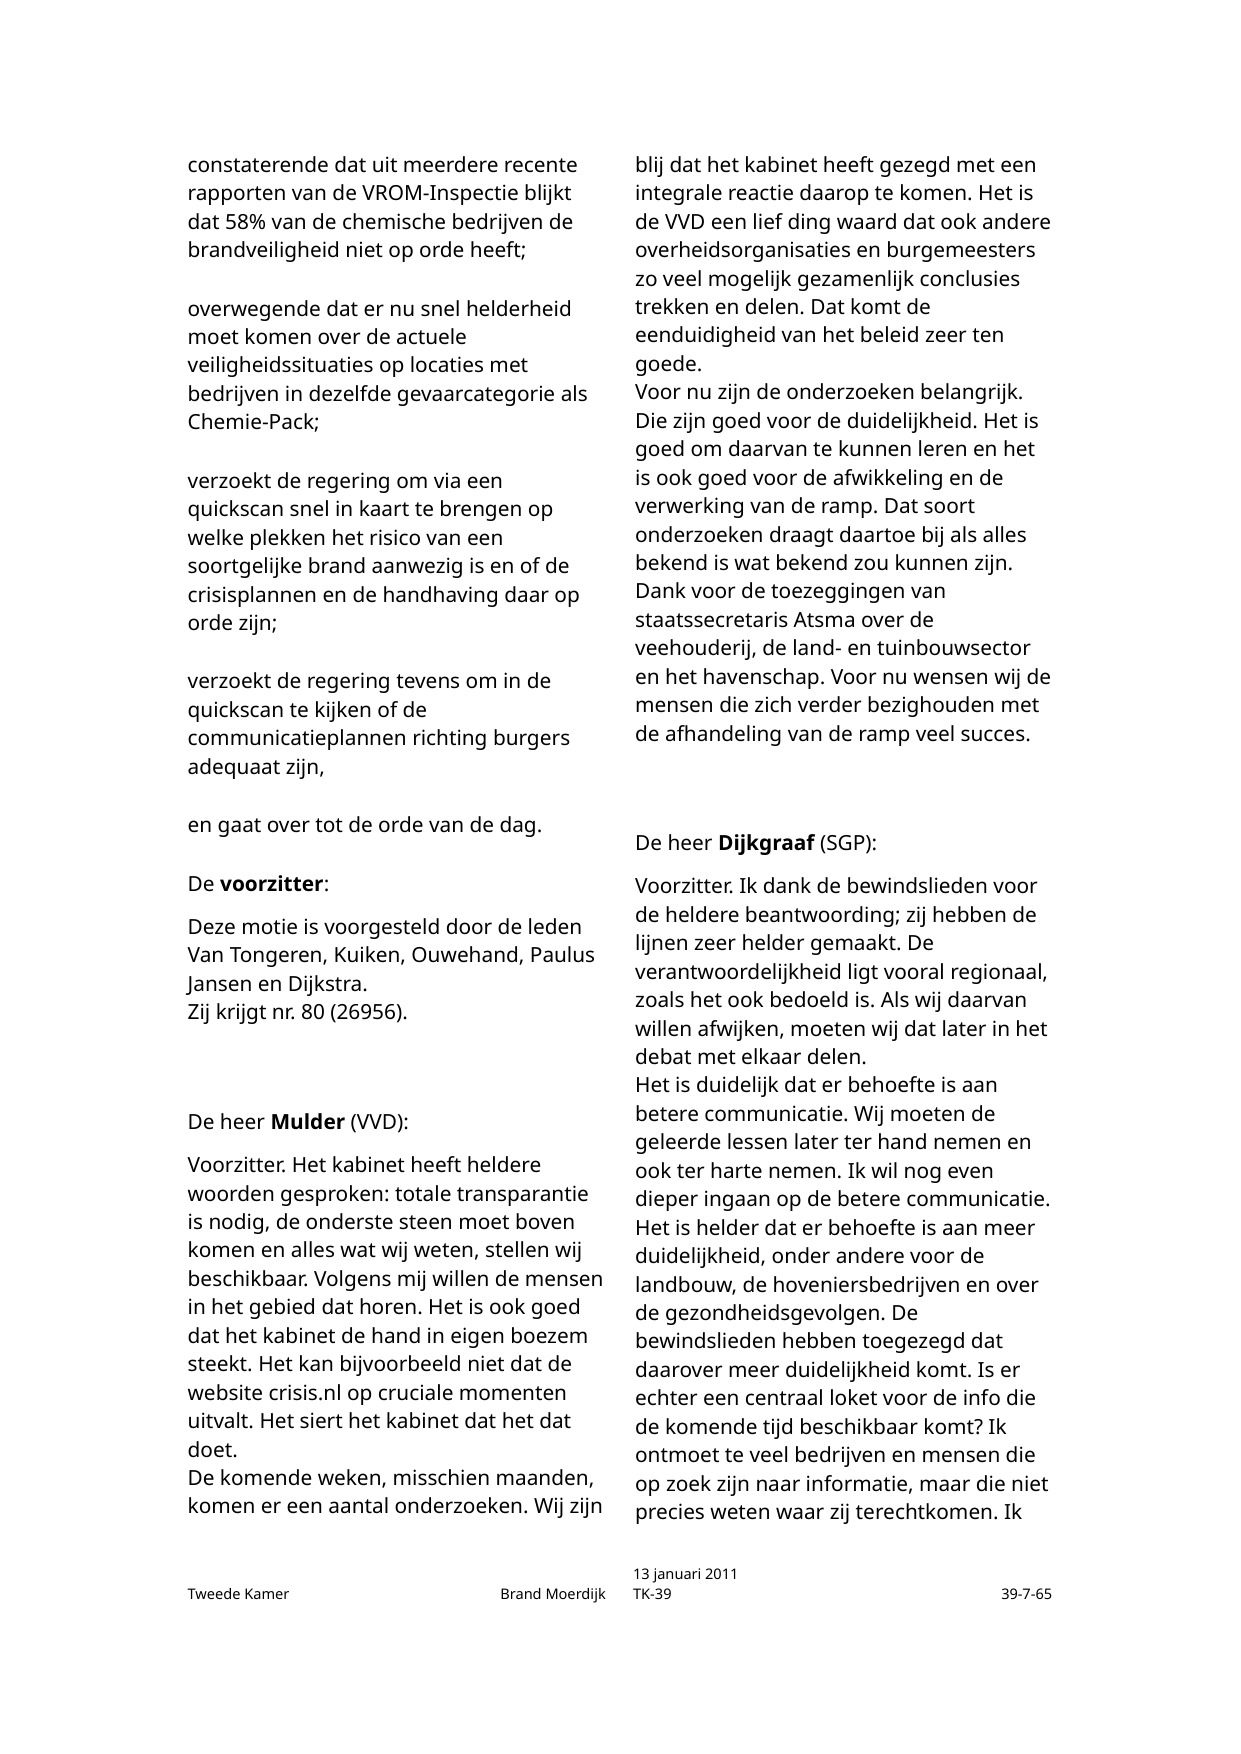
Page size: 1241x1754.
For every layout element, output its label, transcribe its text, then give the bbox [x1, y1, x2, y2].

text Deze motie is voorgesteld door de leden Van Tongeren, Kuiken, Ouwehand, Paulus Jansen en Dijkstra. [187, 912, 605, 997]
text De heer Mulder (VVD): [187, 1107, 605, 1135]
text De voorzitter: [187, 869, 605, 897]
text overwegende dat er nu snel helderheid moet komen over de actuele veiligheidssituaties op locaties met bedrijven in dezelfde gevaarcategorie als Chemie-Pack; [187, 294, 605, 436]
text verzoekt de regering om via een quickscan snel in kaart te brengen op welke plekken het risico van een soortgelijke brand aanwezig is en of de crisisplannen en de handhaving daar op orde zijn; [187, 466, 605, 637]
text Voor nu zijn de onderzoeken belangrijk. Die zijn goed voor de duidelijkheid. Het is goed om daarvan te kunnen leren en het is ook goed voor de afwikkeling en de verwerking van de ramp. Dat soort onderzoeken draagt daartoe bij als alles bekend is wat bekend zou kunnen zijn. [635, 377, 1053, 577]
text Voorzitter. Ik dank de bewindslieden voor de heldere beantwoording; zij hebben de lijnen zeer helder gemaakt. De verantwoordelijkheid ligt vooral regionaal, zoals het ook bedoeld is. Als wij daarvan willen afwijken, moeten wij dat later in het debat met elkaar delen. [635, 872, 1053, 1071]
text  [187, 1056, 605, 1084]
text Dank voor de toezeggingen van staatssecretaris Atsma over de veehouderij, de land- en tuinbouwsector en het havenschap. Voor nu wensen wij de mensen die zich verder bezighouden met de afhandeling van de ramp veel succes. [635, 577, 1053, 747]
text en gaat over tot de orde van de dag. [187, 810, 605, 839]
text blij dat het kabinet heeft gezegd met een integrale reactie daarop te komen. Het is de VVD een lief ding waard dat ook andere overheidsorganisaties en burgemeesters zo veel mogelijk gezamenlijk conclusies trekken en delen. Dat komt de eenduidigheid van het beleid zeer ten goede. [635, 150, 1053, 377]
text  [635, 777, 1053, 806]
text constaterende dat uit meerdere recente rapporten van de VROM-Inspectie blijkt dat 58% van de chemische bedrijven de brandveiligheid niet op orde heeft; [187, 150, 605, 264]
text Zij krijgt nr. 80 (26956). [187, 997, 605, 1026]
text De komende weken, misschien maanden, komen er een aantal onderzoeken. Wij zijn [187, 1463, 605, 1520]
text Voorzitter. Het kabinet heeft heldere woorden gesproken: totale transparantie is nodig, de onderste steen moet boven komen en alles wat wij weten, stellen wij beschikbaar. Volgens mij willen de mensen in het gebied dat horen. Het is ook goed dat het kabinet de hand in eigen boezem steekt. Het kan bijvoorbeeld niet dat de website crisis.nl op cruciale momenten uitvalt. Het siert het kabinet dat het dat doet. [187, 1150, 605, 1463]
text verzoekt de regering tevens om in de quickscan te kijken of de communicatieplannen richting burgers adequaat zijn, [187, 667, 605, 780]
text De heer Dijkgraaf (SGP): [635, 828, 1053, 857]
text Het is duidelijk dat er behoefte is aan betere communicatie. Wij moeten de geleerde lessen later ter hand nemen en ook ter harte nemen. Ik wil nog even dieper ingaan op de betere communicatie. Het is helder dat er behoefte is aan meer duidelijkheid, onder andere voor de landbouw, de hoveniersbedrijven en over de gezondheidsgevolgen. De bewindslieden hebben toegezegd dat daarover meer duidelijkheid komt. Is er echter een centraal loket voor de info die de komende tijd beschikbaar komt? Ik ontmoet te veel bedrijven en mensen die op zoek zijn naar informatie, maar die niet precies weten waar zij terechtkomen. Ik [635, 1071, 1053, 1526]
